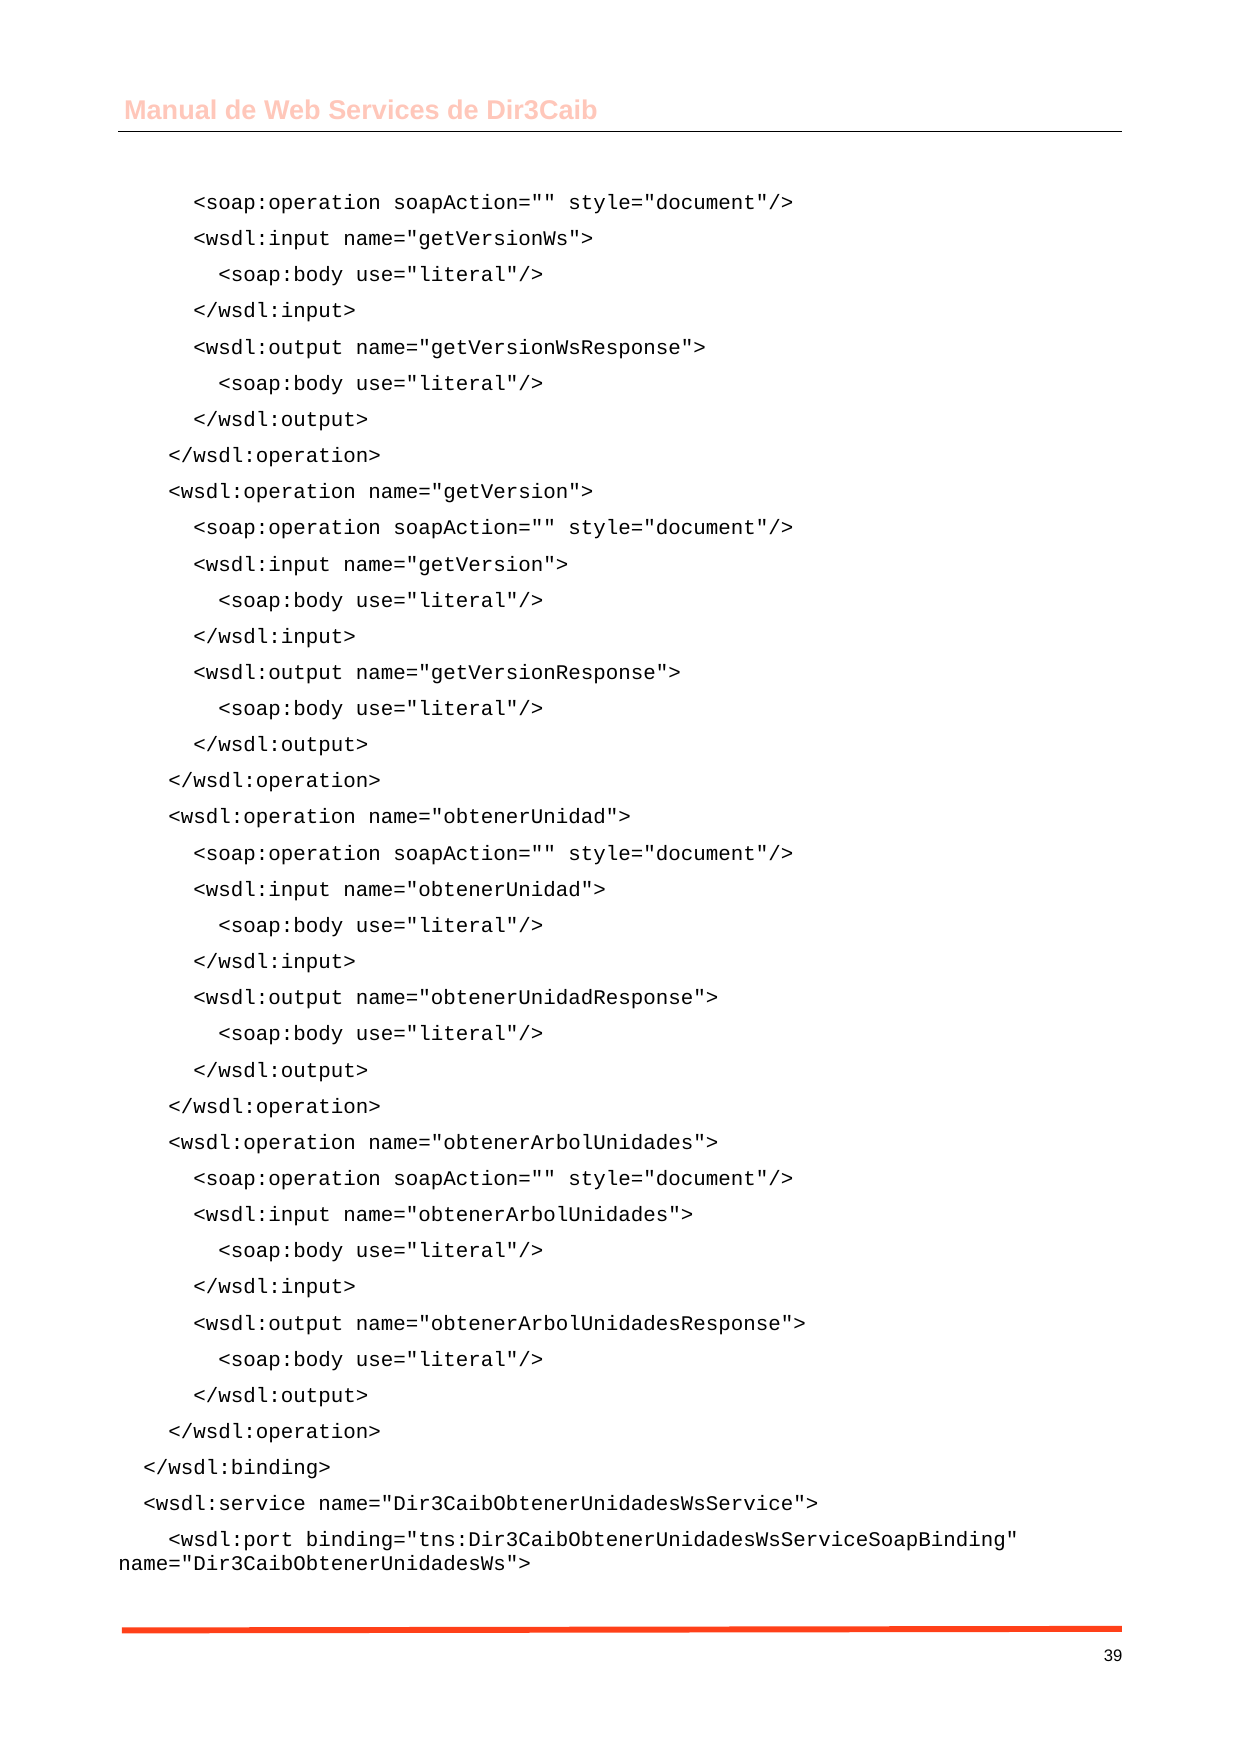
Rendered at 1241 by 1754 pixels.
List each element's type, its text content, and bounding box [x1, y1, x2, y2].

text <wsdl:input name="obtenerArbolUnidades"> [118, 1204, 1122, 1228]
text </wsdl:operation> [118, 1096, 1122, 1119]
text </wsdl:output> [118, 1059, 1122, 1083]
text <soap:operation soapAction="" style="document"/> [118, 843, 1122, 866]
text <wsdl:input name="getVersionWs"> [118, 228, 1122, 252]
text <soap:body use="literal"/> [118, 264, 1122, 288]
text <soap:body use="literal"/> [118, 915, 1122, 939]
text <soap:body use="literal"/> [118, 1349, 1122, 1372]
text </wsdl:output> [118, 409, 1122, 433]
text </wsdl:operation> [118, 445, 1122, 469]
text <wsdl:output name="getVersionResponse"> [118, 662, 1122, 686]
text <wsdl:input name="getVersion"> [118, 553, 1122, 577]
text <wsdl:operation name="obtenerUnidad"> [118, 807, 1122, 830]
text <soap:operation soapAction="" style="document"/> [118, 517, 1122, 541]
text </wsdl:operation> [118, 1421, 1122, 1445]
text </wsdl:input> [118, 626, 1122, 649]
text <soap:operation soapAction="" style="document"/> [118, 192, 1122, 216]
text </wsdl:binding> [118, 1457, 1122, 1481]
text <wsdl:service name="Dir3CaibObtenerUnidadesWsService"> [118, 1493, 1122, 1517]
text <wsdl:operation name="obtenerArbolUnidades"> [118, 1132, 1122, 1156]
text <soap:operation soapAction="" style="document"/> [118, 1168, 1122, 1192]
text </wsdl:output> [118, 734, 1122, 758]
text </wsdl:input> [118, 301, 1122, 324]
text <wsdl:output name="obtenerArbolUnidadesResponse"> [118, 1313, 1122, 1336]
text <wsdl:output name="obtenerUnidadResponse"> [118, 987, 1122, 1011]
text <soap:body use="literal"/> [118, 698, 1122, 722]
text <wsdl:operation name="getVersion"> [118, 481, 1122, 505]
text <wsdl:input name="obtenerUnidad"> [118, 879, 1122, 902]
text <wsdl:port binding="tns:Dir3CaibObtenerUnidadesWsServiceSoapBinding" name="Dir3CaibObtenerUnidadesWs"> [118, 1529, 1122, 1577]
text <wsdl:output name="getVersionWsResponse"> [118, 337, 1122, 360]
text </wsdl:input> [118, 1276, 1122, 1300]
text <soap:body use="literal"/> [118, 373, 1122, 396]
text <soap:body use="literal"/> [118, 590, 1122, 613]
text <soap:body use="literal"/> [118, 1240, 1122, 1264]
text </wsdl:operation> [118, 770, 1122, 794]
text </wsdl:input> [118, 951, 1122, 975]
text </wsdl:output> [118, 1385, 1122, 1408]
text <soap:body use="literal"/> [118, 1023, 1122, 1047]
